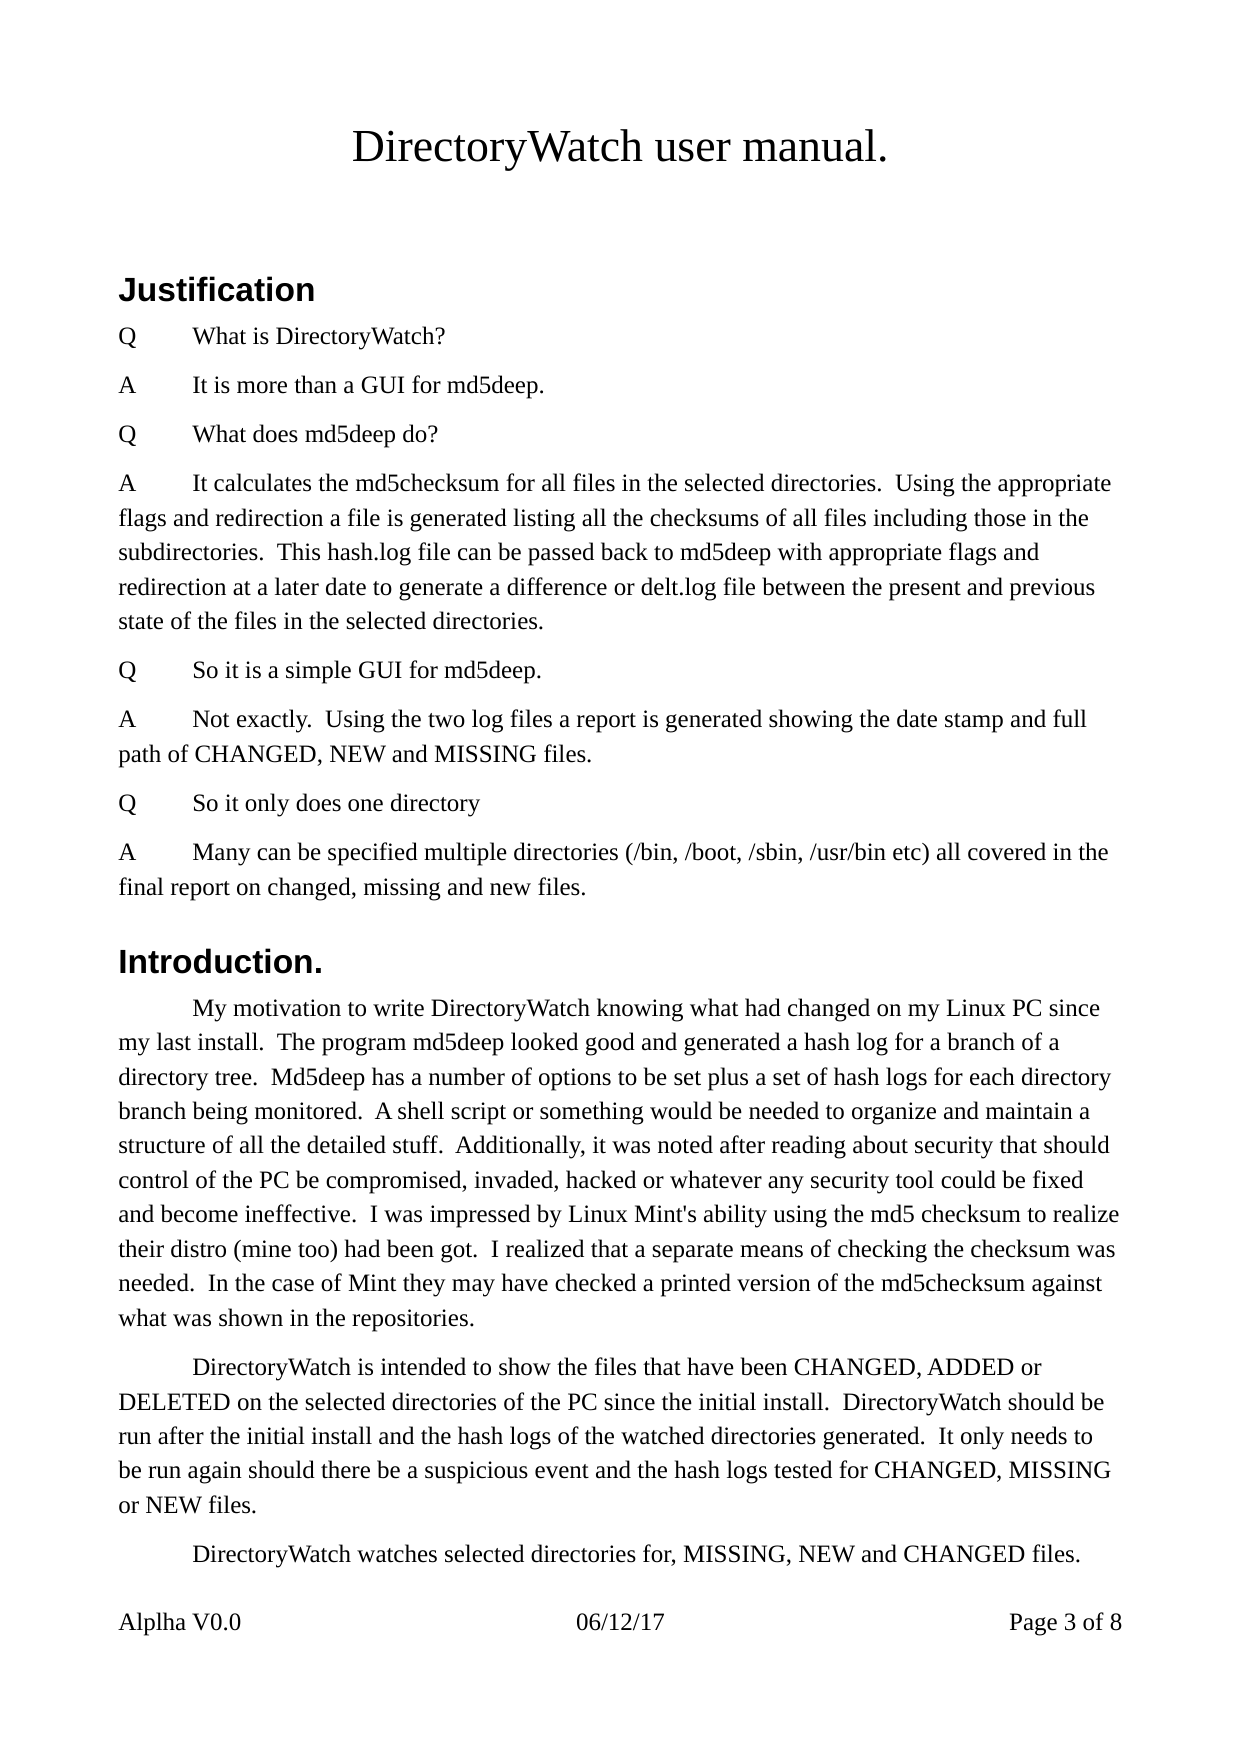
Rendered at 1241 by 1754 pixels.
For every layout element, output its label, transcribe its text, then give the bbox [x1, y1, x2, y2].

text A It is more than a GUI for md5deep. [118, 370, 1122, 399]
text Q So it only does one directory [118, 788, 1122, 817]
text A It calculates the md5checksum for all files in the selected directories. Using the appropriate flags and redirection a file is generated listing all the checksums of all files including those in the subdirectories. This hash.log file can be passed back to md5deep with appropriate flags and redirection at a later date to generate a difference or delt.log file between the present and previous state of the files in the selected directories. [118, 468, 1122, 635]
subtitle Justification [118, 270, 1122, 309]
text Q What is DirectoryWatch? [118, 321, 1122, 350]
text DirectoryWatch watches selected directories for, MISSING, NEW and CHANGED files. [118, 1539, 1122, 1568]
text DirectoryWatch is intended to show the files that have been CHANGED, ADDED or DELETED on the selected directories of the PC since the initial install. DirectoryWatch should be run after the initial install and the hash logs of the watched directories generated. It only needs to be run again should there be a suspicious event and the hash logs tested for CHANGED, MISSING or NEW files. [118, 1352, 1122, 1519]
subtitle Introduction. [118, 942, 1122, 980]
text Q So it is a simple GUI for md5deep. [118, 656, 1122, 684]
text A Many can be specified multiple directories (/bin, /boot, /sbin, /usr/bin etc) all covered in the final report on changed, missing and new files. [118, 837, 1122, 900]
text Q What does md5deep do? [118, 419, 1122, 448]
text My motivation to write DirectoryWatch knowing what had changed on my Linux PC since my last install. The program md5deep looked good and generated a hash log for a branch of a directory tree. Md5deep has a number of options to be set plus a set of hash logs for each directory branch being monitored. A shell script or something would be needed to organize and maintain a structure of all the detailed stuff. Additionally, it was noted after reading about security that should control of the PC be compromised, invaded, hacked or whatever any security tool could be fixed and become ineffective. I was impressed by Linux Mint's ability using the md5 checksum to realize their distro (mine too) had been got. I realized that a separate means of checking the checksum was needed. In the case of Mint they may have checked a printed version of the md5checksum against what was shown in the repositories. [118, 993, 1122, 1332]
text A Not exactly. Using the two log files a report is generated showing the date stamp and full path of CHANGED, NEW and MISSING files. [118, 704, 1122, 768]
